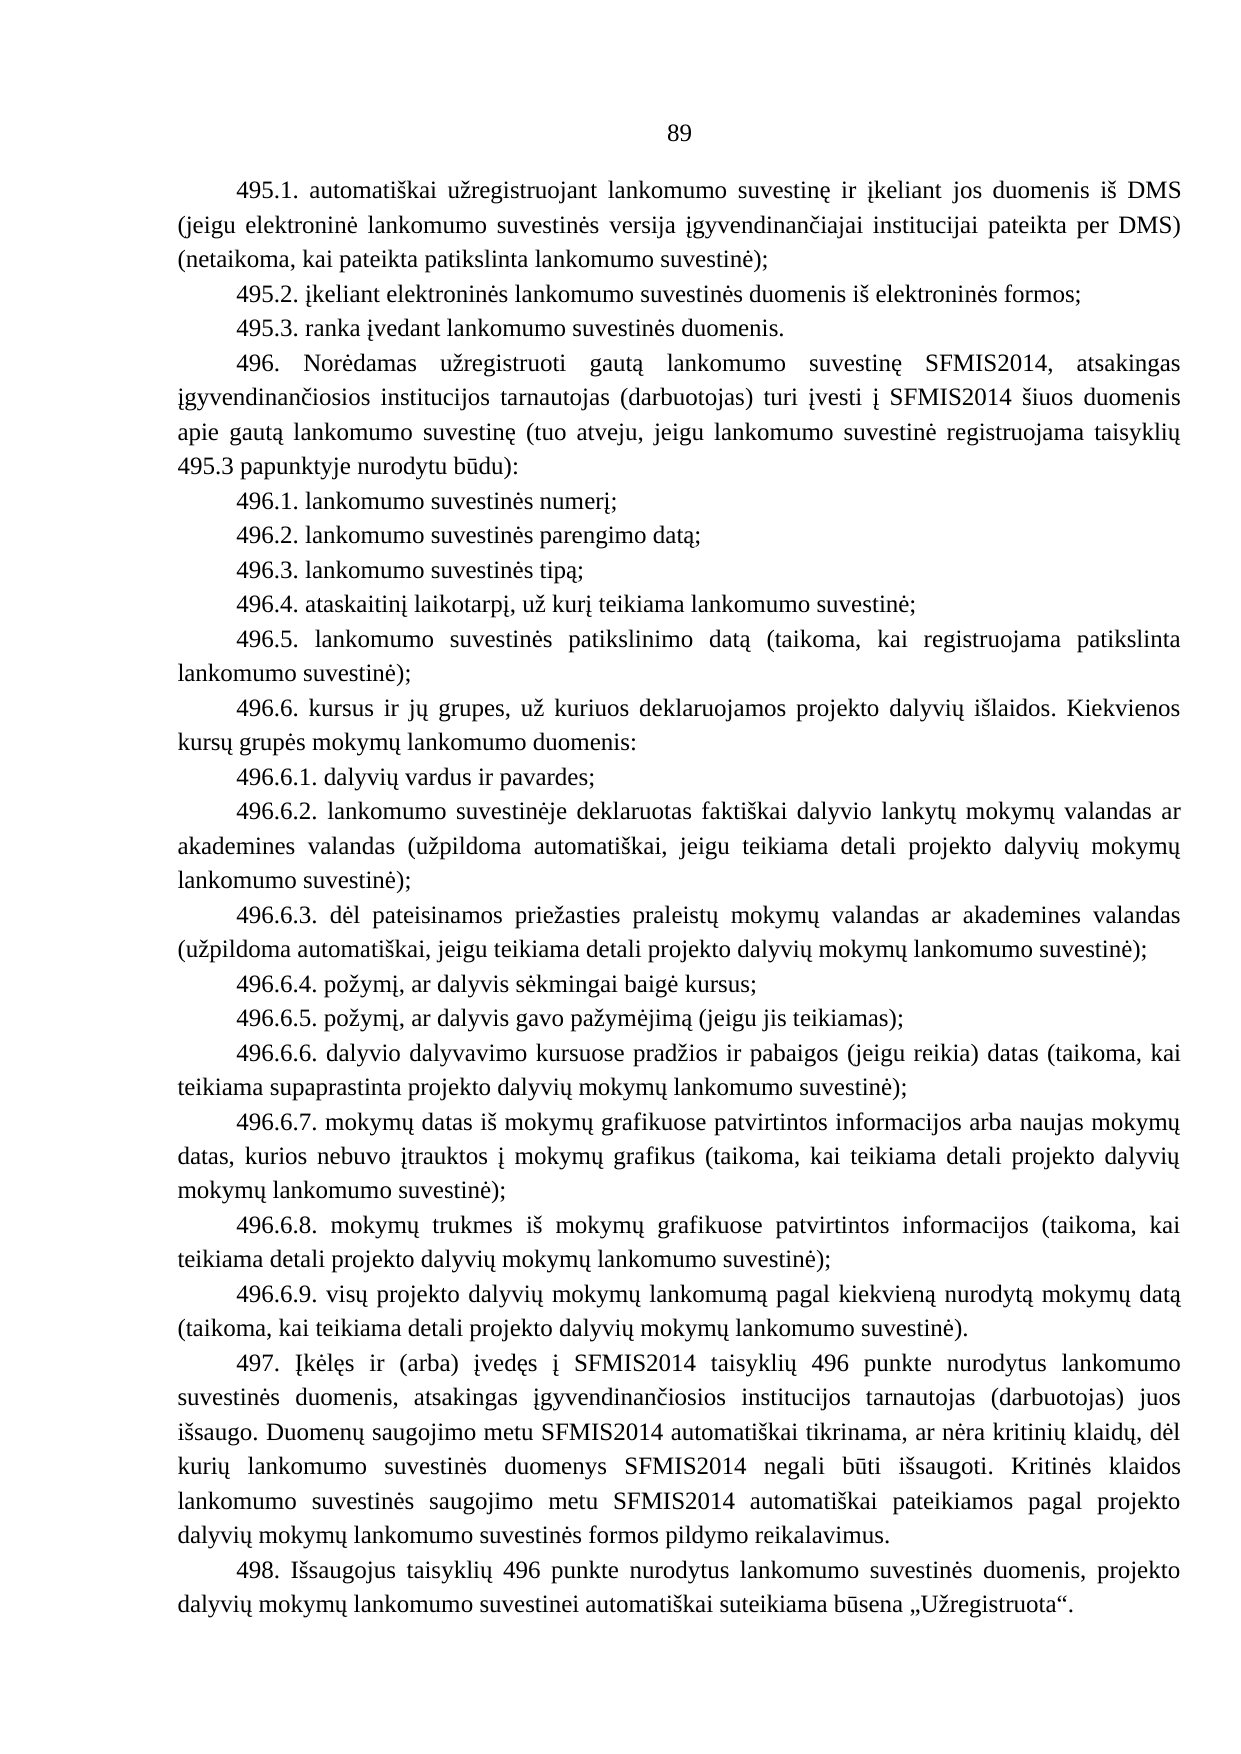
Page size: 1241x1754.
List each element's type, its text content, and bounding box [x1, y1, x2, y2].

text 496. Norėdamas užregistruoti gautą lankomumo suvestinę SFMIS2014, atsakingas įgyvendinančiosios institucijos tarnautojas (darbuotojas) turi įvesti į SFMIS2014 šiuos duomenis apie gautą lankomumo suvestinę (tuo atveju, jeigu lankomumo suvestinė registruojama taisyklių 495.3 papunktyje nurodytu būdu): [177, 348, 1181, 480]
text 495.1. automatiškai užregistruojant lankomumo suvestinę ir įkeliant jos duomenis iš DMS (jeigu elektroninė lankomumo suvestinės versija įgyvendinančiajai institucijai pateikta per DMS) (netaikoma, kai pateikta patikslinta lankomumo suvestinė); [177, 176, 1181, 273]
text 496.6. kursus ir jų grupes, už kuriuos deklaruojamos projekto dalyvių išlaidos. Kiekvienos kursų grupės mokymų lankomumo duomenis: [177, 693, 1181, 756]
text 498. Išsaugojus taisyklių 496 punkte nurodytus lankomumo suvestinės duomenis, projekto dalyvių mokymų lankomumo suvestinei automatiškai suteikiama būsena „Užregistruota“. [177, 1555, 1181, 1618]
text 496.6.2. lankomumo suvestinėje deklaruotas faktiškai dalyvio lankytų mokymų valandas ar akademines valandas (užpildoma automatiškai, jeigu teikiama detali projekto dalyvių mokymų lankomumo suvestinė); [177, 796, 1181, 894]
text 495.3. ranka įvedant lankomumo suvestinės duomenis. [177, 313, 1181, 342]
text 495.2. įkeliant elektroninės lankomumo suvestinės duomenis iš elektroninės formos; [177, 279, 1181, 308]
text 496.6.3. dėl pateisinamos priežasties praleistų mokymų valandas ar akademines valandas (užpildoma automatiškai, jeigu teikiama detali projekto dalyvių mokymų lankomumo suvestinė); [177, 900, 1181, 963]
text 496.6.1. dalyvių vardus ir pavardes; [177, 762, 1181, 791]
text 496.5. lankomumo suvestinės patikslinimo datą (taikoma, kai registruojama patikslinta lankomumo suvestinė); [177, 624, 1181, 687]
text 496.4. ataskaitinį laikotarpį, už kurį teikiama lankomumo suvestinė; [177, 589, 1181, 618]
text 496.6.9. visų projekto dalyvių mokymų lankomumą pagal kiekvieną nurodytą mokymų datą (taikoma, kai teikiama detali projekto dalyvių mokymų lankomumo suvestinė). [177, 1279, 1181, 1342]
text 496.3. lankomumo suvestinės tipą; [177, 555, 1181, 584]
text 497. Įkėlęs ir (arba) įvedęs į SFMIS2014 taisyklių 496 punkte nurodytus lankomumo suvestinės duomenis, atsakingas įgyvendinančiosios institucijos tarnautojas (darbuotojas) juos išsaugo. Duomenų saugojimo metu SFMIS2014 automatiškai tikrinama, ar nėra kritinių klaidų, dėl kurių lankomumo suvestinės duomenys SFMIS2014 negali būti išsaugoti. Kritinės klaidos lankomumo suvestinės saugojimo metu SFMIS2014 automatiškai pateikiamos pagal projekto dalyvių mokymų lankomumo suvestinės formos pildymo reikalavimus. [177, 1348, 1181, 1549]
text 496.6.7. mokymų datas iš mokymų grafikuose patvirtintos informacijos arba naujas mokymų datas, kurios nebuvo įtrauktos į mokymų grafikus (taikoma, kai teikiama detali projekto dalyvių mokymų lankomumo suvestinė); [177, 1107, 1181, 1204]
text 496.6.6. dalyvio dalyvavimo kursuose pradžios ir pabaigos (jeigu reikia) datas (taikoma, kai teikiama supaprastinta projekto dalyvių mokymų lankomumo suvestinė); [177, 1038, 1181, 1101]
text 496.6.4. požymį, ar dalyvis sėkmingai baigė kursus; [177, 969, 1181, 997]
text 496.6.8. mokymų trukmes iš mokymų grafikuose patvirtintos informacijos (taikoma, kai teikiama detali projekto dalyvių mokymų lankomumo suvestinė); [177, 1210, 1181, 1273]
text 496.1. lankomumo suvestinės numerį; [177, 486, 1181, 515]
text 496.2. lankomumo suvestinės parengimo datą; [177, 520, 1181, 549]
text 496.6.5. požymį, ar dalyvis gavo pažymėjimą (jeigu jis teikiamas); [177, 1003, 1181, 1032]
